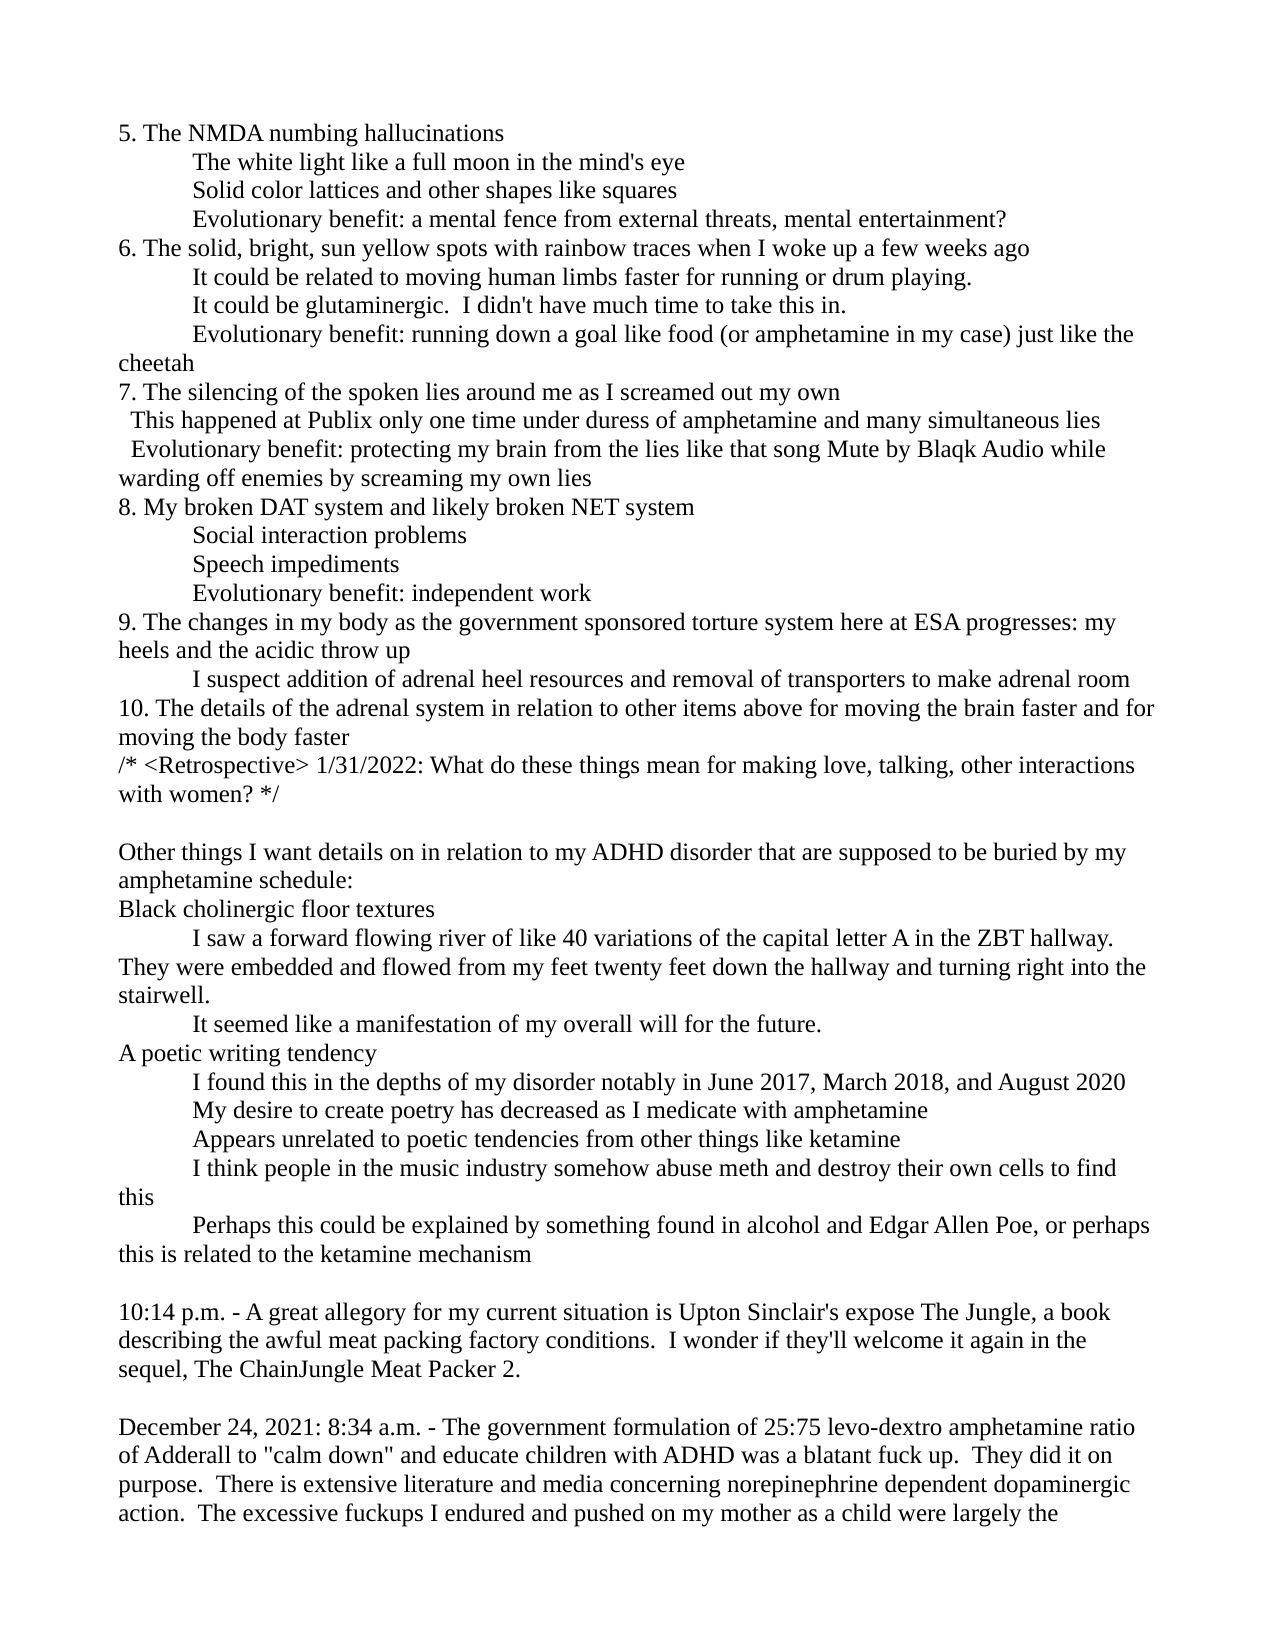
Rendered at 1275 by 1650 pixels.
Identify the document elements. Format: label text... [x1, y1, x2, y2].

text Evolutionary benefit: running down a goal like food (or amphetamine in my case) just like the cheetah [118, 319, 1157, 377]
text It seemed like a manifestation of my overall will for the future. [118, 1009, 1157, 1038]
text Social interaction problems [118, 521, 1157, 549]
text 7. The silencing of the spoken lies around me as I screamed out my own [118, 377, 1157, 406]
text I think people in the music industry somehow abuse meth and destroy their own cells to find this [118, 1153, 1157, 1211]
text I found this in the depths of my disorder notably in June 2017, March 2018, and August 2020 [118, 1067, 1157, 1096]
text I saw a forward flowing river of like 40 variations of the capital letter A in the ZBT hallway. They were embedded and flowed from my feet twenty feet down the hallway and turning right into the stairwell. [118, 923, 1157, 1009]
text 10. The details of the adrenal system in relation to other items above for moving the brain faster and for moving the body faster [118, 693, 1157, 751]
text 8. My broken DAT system and likely broken NET system [118, 492, 1157, 521]
text Evolutionary benefit: independent work [118, 578, 1157, 607]
text It could be related to moving human limbs faster for running or drum playing. [118, 262, 1157, 291]
text This happened at Publix only one time under duress of amphetamine and many simultaneous lies [118, 406, 1157, 434]
text 6. The solid, bright, sun yellow spots with rainbow traces when I woke up a few weeks ago [118, 233, 1157, 262]
text Black cholinergic floor textures [118, 894, 1157, 923]
text 9. The changes in my body as the government sponsored torture system here at ESA progresses: my heels and the acidic throw up [118, 607, 1157, 664]
text December 24, 2021: 8:34 a.m. - The government formulation of 25:75 levo-dextro amphetamine ratio of Adderall to "calm down" and educate children with ADHD was a blatant fuck up. They did it on purpose. There is extensive literature and media concerning norepinephrine dependent dopaminergic action. The excessive fuckups I endured and pushed on my mother as a child were largely the [118, 1412, 1157, 1527]
text Speech impediments [118, 549, 1157, 578]
text 5. The NMDA numbing hallucinations [118, 118, 1157, 147]
text Appears unrelated to poetic tendencies from other things like ketamine [118, 1124, 1157, 1153]
text A poetic writing tendency [118, 1038, 1157, 1067]
text Evolutionary benefit: protecting my brain from the lies like that song Mute by Blaqk Audio while warding off enemies by screaming my own lies [118, 434, 1157, 492]
text Evolutionary benefit: a mental fence from external threats, mental entertainment? [118, 204, 1157, 233]
text Perhaps this could be explained by something found in alcohol and Edgar Allen Poe, or perhaps this is related to the ketamine mechanism [118, 1211, 1157, 1268]
text 10:14 p.m. - A great allegory for my current situation is Upton Sinclair's expose The Jungle, a book describing the awful meat packing factory conditions. I wonder if they'll welcome it again in the sequel, The ChainJungle Meat Packer 2. [118, 1297, 1157, 1383]
text Solid color lattices and other shapes like squares [118, 176, 1157, 204]
text The white light like a full moon in the mind's eye [118, 147, 1157, 176]
text I suspect addition of adrenal heel resources and removal of transporters to make adrenal room [118, 664, 1157, 693]
text My desire to create poetry has decreased as I medicate with amphetamine [118, 1096, 1157, 1124]
text Other things I want details on in relation to my ADHD disorder that are supposed to be buried by my amphetamine schedule: [118, 837, 1157, 894]
text /* <Retrospective> 1/31/2022: What do these things mean for making love, talking, other interactions with women? */ [118, 751, 1157, 808]
text It could be glutaminergic. I didn't have much time to take this in. [118, 291, 1157, 319]
